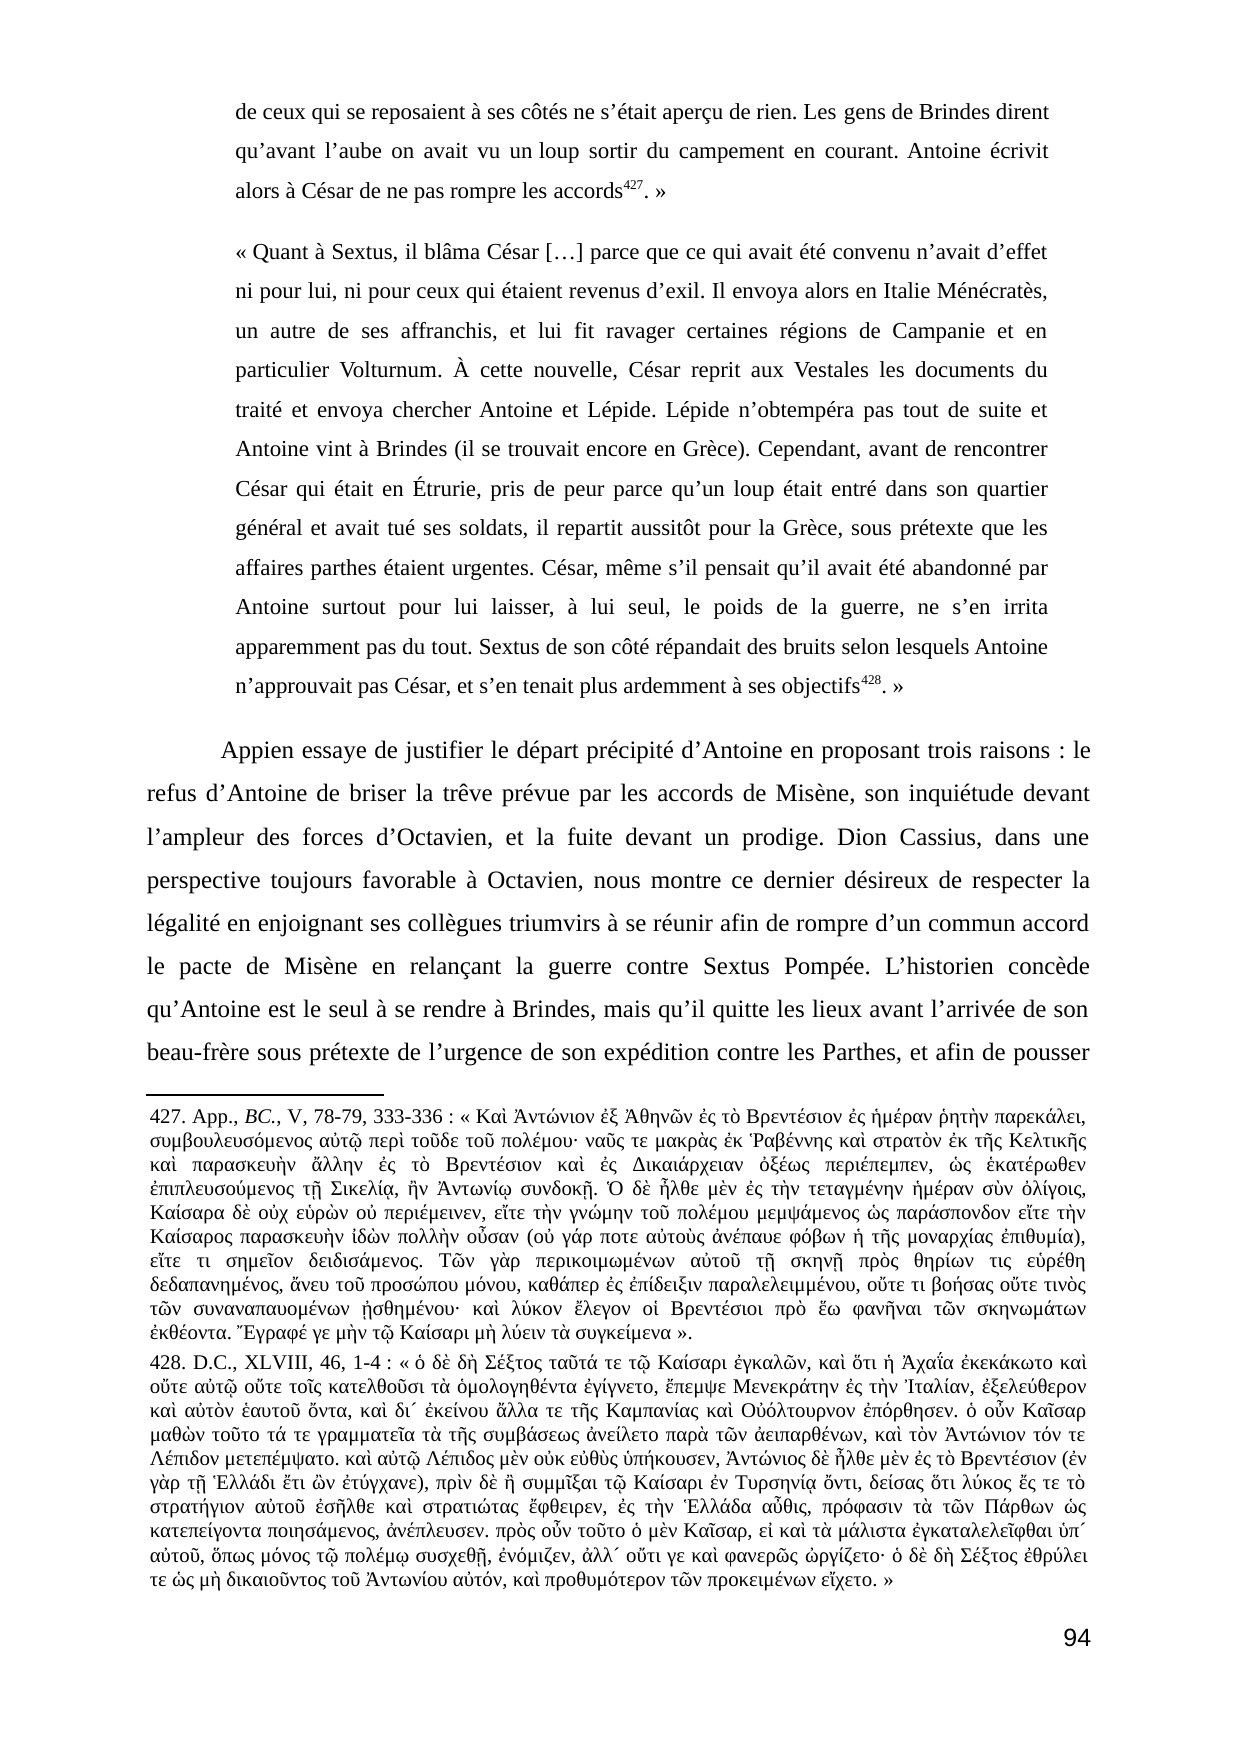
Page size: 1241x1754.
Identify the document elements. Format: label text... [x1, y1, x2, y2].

list « Quant à Sextus, il blâma César […] parce que ce qui avait été convenu n’avait d’effet ni pour lui, ni pour ceux qui étaient revenus d’exil. Il envoya alors en Italie Ménécratès, un autre de ses affranchis, et lui fit ravager certaines régions de Campanie et en particulier Volturnum. À cette nouvelle, César reprit aux Vestales les documents du traité et envoya chercher Antoine et Lépide. Lépide n’obtempéra pas tout de suite et Antoine vint à Brindes (il se trouvait encore en Grèce). Cependant, avant de rencontrer César qui était en Étrurie, pris de peur parce qu’un loup était entré dans son quartier général et avait tué ses soldats, il repartit aussitôt pour la Grèce, sous prétexte que les affaires parthes étaient urgentes. César, même s’il pensait qu’il avait été abandonné par Antoine surtout pour lui laisser, à lui seul, le poids de la guerre, ne s’en irrita apparemment pas du tout. Sextus de son côté répandait des bruits selon lesquels Antoine n’approuvait pas César, et s’en tenait plus ardemment à ses objectifs. » [235, 238, 1049, 699]
text Appien essaye de justifier le départ précipité d’Antoine en proposant trois raisons : le refus d’Antoine de briser la trêve prévue par les accords de Misène, son inquiétude devant l’ampleur des forces d’Octavien, et la fuite devant un prodige. Dion Cassius, dans une perspective toujours favorable à Octavien, nous montre ce dernier désireux de respecter la légalité en enjoignant ses collègues triumvirs à se réunir afin de rompre d’un commun accord le pacte de Misène en relançant la guerre contre Sextus Pompée. L’historien concède qu’Antoine est le seul à se rendre à Brindes, mais qu’il quitte les lieux avant l’arrivée de son beau-frère sous prétexte de l’urgence de son expédition contre les Parthes, et afin de pousser [147, 735, 1091, 1066]
text . App., BC., V, 78-79, 333-336 : « Καὶ Ἀντώνιον ἐξ Ἀθηνῶν ἐς τὸ Βρεντέσιον ἐς ἡμέραν ῥητὴν παρεκάλει, συμβουλευσόμενος αὐτῷ περὶ τοῦδε τοῦ πολέμου· ναῦς τε μακρὰς ἐκ Ῥαβέννης καὶ στρατὸν ἐκ τῆς Κελτικῆς καὶ παρασκευὴν ἄλλην ἐς τὸ Βρεντέσιον καὶ ἐς Δικαιάρχειαν ὀξέως περιέπεμπεν, ὡς ἑκατέρωθεν ἐπιπλευσούμενος τῇ Σικελίᾳ, ἢν Ἀντωνίῳ συνδοκῇ. Ὁ δὲ ἦλθε μὲν ἐς τὴν τεταγμένην ἡμέραν σὺν ὀλίγοις, Καίσαρα δὲ οὐχ εὑρὼν οὐ περιέμεινεν, εἴτε τὴν γνώμην τοῦ πολέμου μεμψάμενος ὡς παράσπονδον εἴτε τὴν Καίσαρος παρασκευὴν ἰδὼν πολλὴν οὖσαν (οὐ γάρ ποτε αὐτοὺς ἀνέπαυε φόβων ἡ τῆς μοναρχίας ἐπιθυμία), εἴτε τι σημεῖον δειδισάμενος. Τῶν γὰρ περικοιμωμένων αὐτοῦ τῇ σκηνῇ πρὸς θηρίων τις εὑρέθη δεδαπανημένος, ἄνευ τοῦ προσώπου μόνου, καθάπερ ἐς ἐπίδειξιν παραλελειμμένου, οὔτε τι βοήσας οὔτε τινὸς τῶν συναναπαυομένων ᾐσθημένου· καὶ λύκον ἔλεγον οἱ Βρεντέσιοι πρὸ ἕω φανῆναι τῶν σκηνωμάτων ἐκθέοντα. Ἔγραφέ γε μὴν τῷ Καίσαρι μὴ λύειν τὰ συγκείμενα ». [147, 1101, 1091, 1347]
list de ceux qui se reposaient à ses côtés ne s’était aperçu de rien. Les gens de Brindes dirent qu’avant l’aube on avait vu un loup sortir du campement en courant. Antoine écrivit alors à César de ne pas rompre les accords. » [235, 98, 1049, 203]
text . D.C., XLVIII, 46, 1-4 : « ὁ δὲ δὴ Σέξτος ταῦτά τε τῷ Καίσαρι ἐγκαλῶν, καὶ ὅτι ἡ Ἀχαΐα ἐκεκάκωτο καὶ οὔτε αὐτῷ οὔτε τοῖς κατελθοῦσι τὰ ὁμολογηθέντα ἐγίγνετο, ἔπεμψε Μενεκράτην ἐς τὴν Ἰταλίαν, ἐξελεύθερον καὶ αὐτὸν ἑαυτοῦ ὄντα, καὶ δι´ ἐκείνου ἄλλα τε τῆς Καμπανίας καὶ Οὐόλτουρνον ἐπόρθησεν. ὁ οὖν Καῖσαρ μαθὼν τοῦτο τά τε γραμματεῖα τὰ τῆς συμβάσεως ἀνείλετο παρὰ τῶν ἀειπαρθένων, καὶ τὸν Ἀντώνιον τόν τε Λέπιδον μετεπέμψατο. καὶ αὐτῷ Λέπιδος μὲν οὐκ εὐθὺς ὑπήκουσεν, Ἀντώνιος δὲ ἦλθε μὲν ἐς τὸ Βρεντέσιον (ἐν γὰρ τῇ Ἑλλάδι ἔτι ὢν ἐτύγχανε), πρὶν δὲ ἢ συμμῖξαι τῷ Καίσαρι ἐν Τυρσηνίᾳ ὄντι, δείσας ὅτι λύκος ἔς τε τὸ στρατήγιον αὐτοῦ ἐσῆλθε καὶ στρατιώτας ἔφθειρεν, ἐς τὴν Ἑλλάδα αὖθις, πρόφασιν τὰ τῶν Πάρθων ὡς κατεπείγοντα ποιησάμενος, ἀνέπλευσεν. πρὸς οὖν τοῦτο ὁ μὲν Καῖσαρ, εἰ καὶ τὰ μάλιστα ἐγκαταλελεῖφθαι ὑπ´ αὐτοῦ, ὅπως μόνος τῷ πολέμῳ συσχεθῇ, ἐνόμιζεν, ἀλλ´ οὔτι γε καὶ φανερῶς ὠργίζετο· ὁ δὲ δὴ Σέξτος ἐθρύλει τε ὡς μὴ δικαιοῦντος τοῦ Ἀντωνίου αὐτόν, καὶ προθυμότερον τῶν προκειμένων εἴχετο. » [147, 1347, 1091, 1593]
